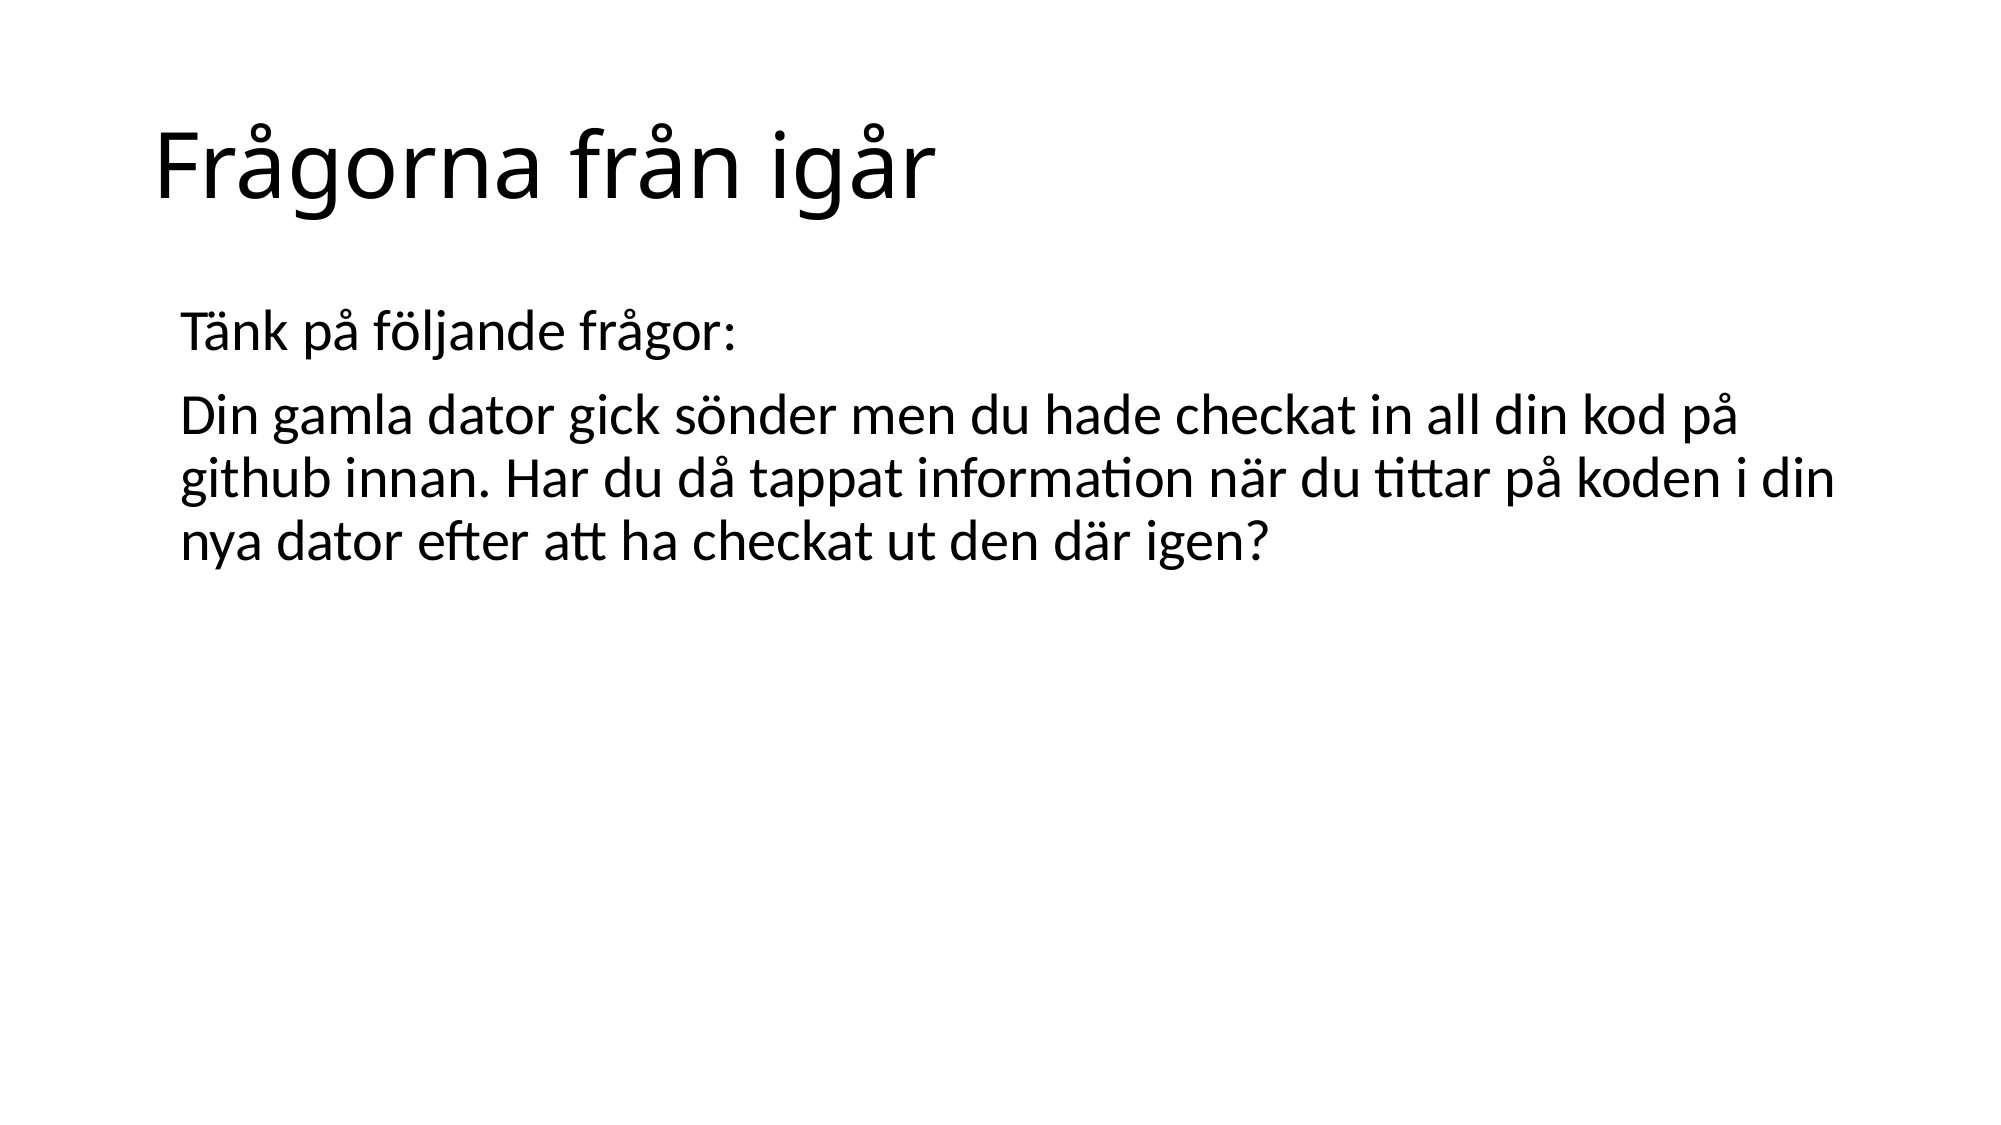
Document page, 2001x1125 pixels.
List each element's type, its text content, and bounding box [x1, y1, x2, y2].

list Tänk på följande frågor: Din gamla dator gick sönder men du hade checkat in all din kod på github innan. Har du då tappat information när du tittar på koden i din nya dator efter att ha checkat ut den där igen? [164, 293, 1890, 1007]
title Frågorna från igår [137, 59, 1863, 278]
